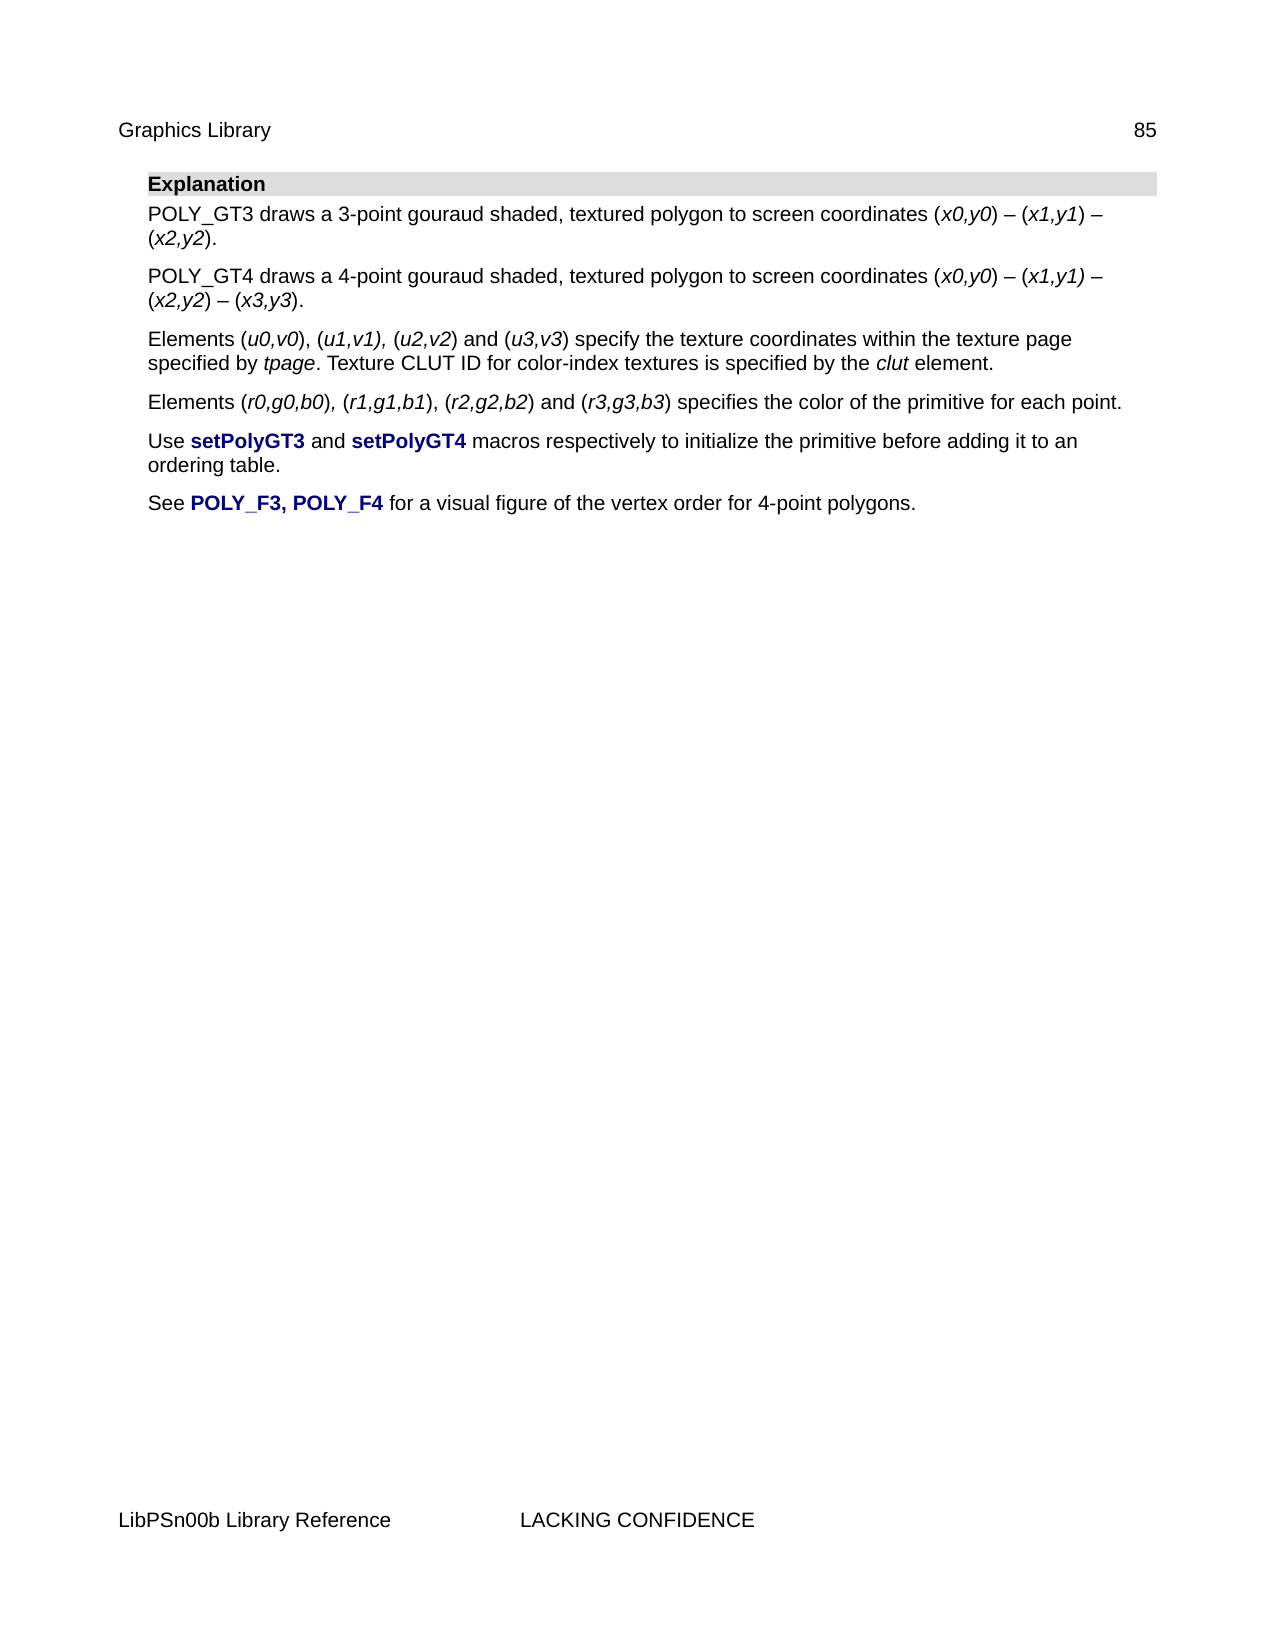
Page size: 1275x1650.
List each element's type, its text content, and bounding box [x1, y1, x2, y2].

text Use setPolyGT3 and setPolyGT4 macros respectively to initialize the primitive before adding it to an ordering table. [148, 428, 1157, 476]
text POLY_GT4 draws a 4-point gouraud shaded, textured polygon to screen coordinates (x0,y0) – (x1,y1) – (x2,y2) – (x3,y3). [148, 264, 1157, 312]
text See POLY_F3, POLY_F4 for a visual figure of the vertex order for 4-point polygons. [148, 491, 1157, 515]
subtitle Explanation [148, 172, 1157, 196]
text Elements (r0,g0,b0), (r1,g1,b1), (r2,g2,b2) and (r3,g3,b3) specifies the color of the primitive for each point. [148, 389, 1157, 413]
text Elements (u0,v0), (u1,v1), (u2,v2) and (u3,v3) specify the texture coordinates within the texture page specified by tpage. Texture CLUT ID for color-index textures is specified by the clut element. [148, 327, 1157, 375]
text POLY_GT3 draws a 3-point gouraud shaded, textured polygon to screen coordinates (x0,y0) – (x1,y1) – (x2,y2). [148, 201, 1157, 249]
